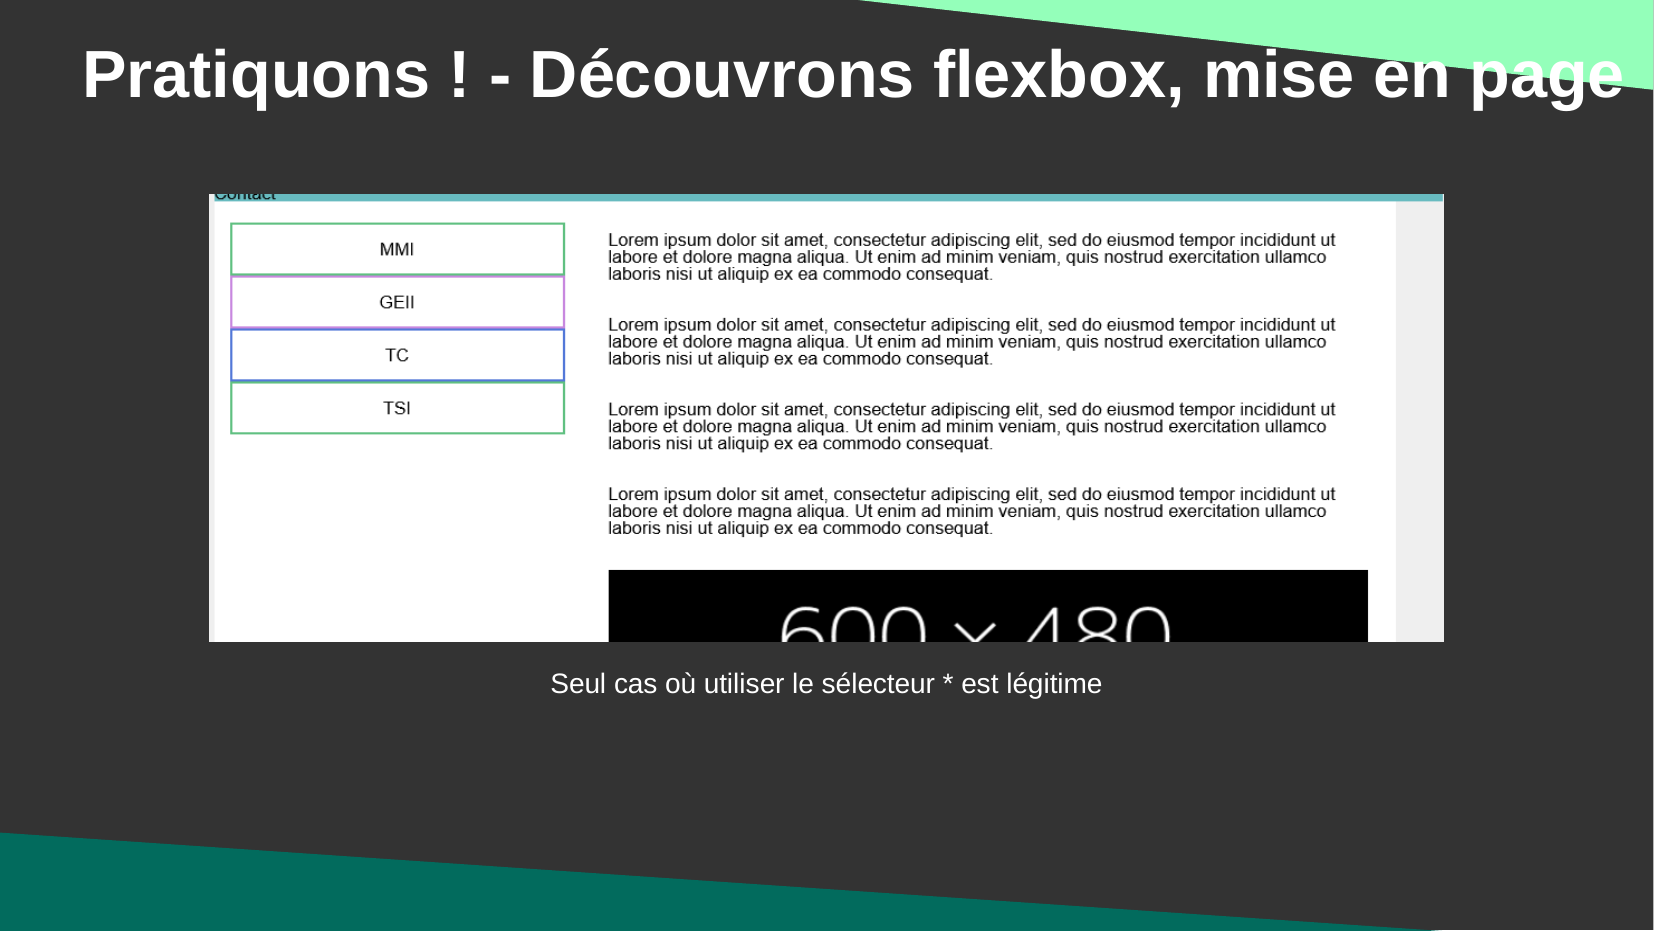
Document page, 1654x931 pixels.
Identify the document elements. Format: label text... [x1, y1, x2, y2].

text_box Seul cas où utiliser le sélecteur * est légitime [374, 661, 1280, 736]
text_box [858, 0, 1654, 90]
title Pratiquons ! - Découvrons flexbox, mise en page [82, 37, 1630, 112]
picture [209, 194, 1444, 642]
